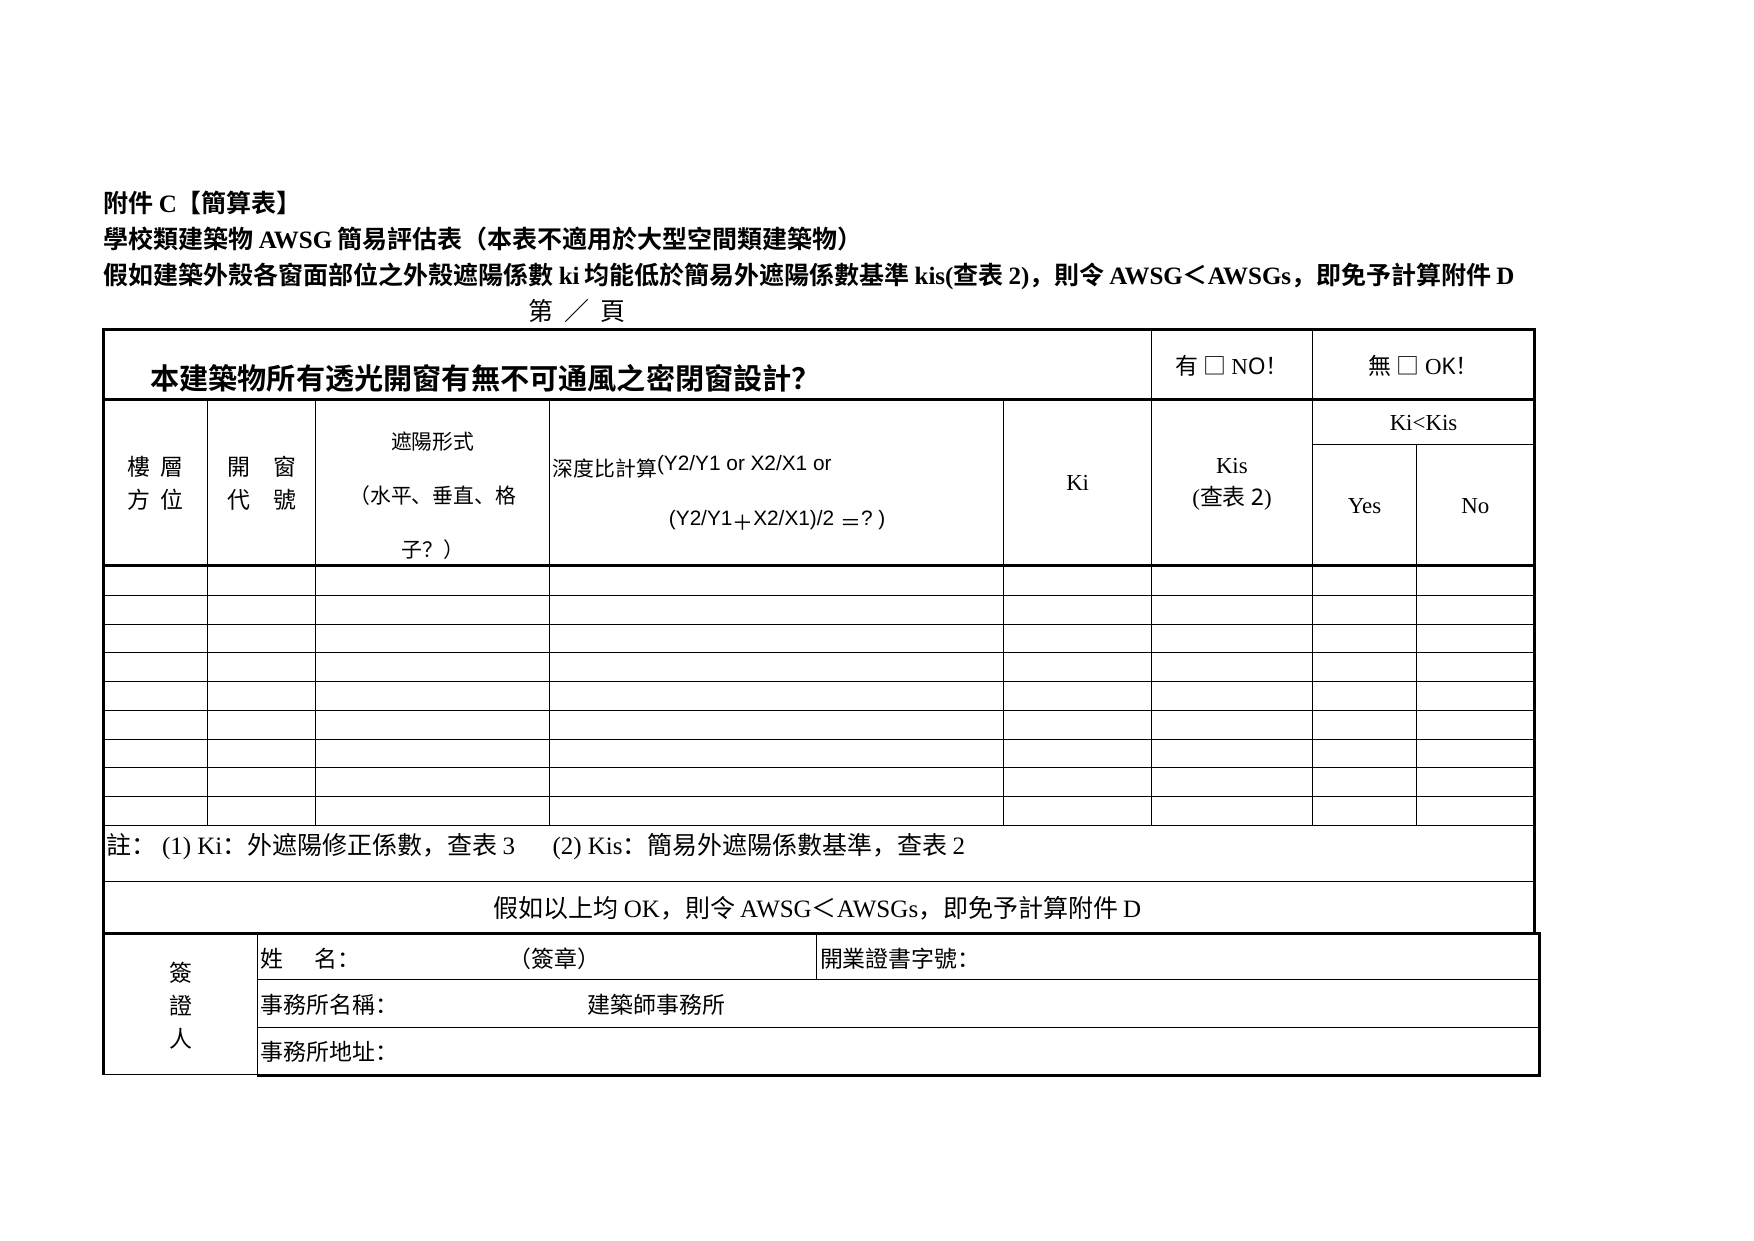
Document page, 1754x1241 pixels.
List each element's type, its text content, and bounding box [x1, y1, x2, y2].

table_header 有 □ NO！ [1152, 331, 1312, 398]
table_cell [316, 567, 549, 595]
table_cell [316, 711, 549, 738]
table_cell [1417, 682, 1533, 710]
table_cell [316, 596, 549, 623]
table_cell [316, 797, 549, 825]
table_cell [208, 797, 315, 825]
table_cell [1313, 625, 1416, 652]
table_cell [1004, 682, 1151, 710]
table_cell [1152, 625, 1312, 652]
table_cell [1004, 768, 1151, 796]
table_cell [1417, 768, 1533, 796]
table_cell [1313, 567, 1416, 595]
table_cell 深度比計算(Y2/Y1 or X2/X1 or (Y2/Y1＋X2/X1)/2 ＝? ) [550, 401, 1003, 564]
table_cell [550, 711, 1003, 738]
table_cell [1004, 625, 1151, 652]
table_cell [105, 653, 207, 681]
table_cell [316, 740, 549, 767]
table_cell 樓 層 方 位 [105, 401, 207, 564]
table_cell [1313, 711, 1416, 738]
table_cell [1313, 797, 1416, 825]
text 附件C【簡算表】 [103, 183, 1680, 219]
table_cell [1417, 653, 1533, 681]
table_cell [208, 768, 315, 796]
table_cell [1417, 596, 1533, 623]
text 假如建築外殼各窗面部位之外殼遮陽係數ki均能低於簡易外遮陽係數基準kis(查表2)，則令AWSG＜AWSGs，即免予計算附件D [103, 256, 1680, 292]
table_cell [1004, 797, 1151, 825]
table_cell [1152, 797, 1312, 825]
table_cell [1417, 567, 1533, 595]
table_cell [550, 768, 1003, 796]
table_cell 事務所地址： [258, 1028, 1538, 1074]
table_cell [550, 625, 1003, 652]
table_cell Ki [1004, 401, 1151, 564]
table_cell [105, 596, 207, 623]
table_cell [1152, 768, 1312, 796]
table_cell [550, 596, 1003, 623]
table_cell [316, 653, 549, 681]
table_cell Kis (查表2) [1152, 401, 1312, 564]
table_cell [1417, 625, 1533, 652]
table_cell [208, 625, 315, 652]
table_cell [1152, 567, 1312, 595]
table_cell Yes [1313, 445, 1416, 564]
table_cell [1417, 797, 1533, 825]
table_cell [208, 596, 315, 623]
table_cell [1152, 596, 1312, 623]
table_cell [1152, 653, 1312, 681]
table_cell Ki<Kis [1313, 401, 1533, 444]
table_cell [1313, 740, 1416, 767]
table_cell [105, 625, 207, 652]
table_cell [1417, 711, 1533, 738]
table_cell [208, 682, 315, 710]
table_cell [550, 653, 1003, 681]
table_cell [105, 711, 207, 738]
table_cell 註： (1) Ki：外遮陽修正係數，查表3 (2) Kis：簡易外遮陽係數基準，查表2 [105, 826, 1533, 881]
table_cell [1004, 596, 1151, 623]
table_cell [1152, 682, 1312, 710]
table_cell 姓 名： （簽章） [258, 935, 816, 979]
table_cell [1004, 653, 1151, 681]
table_cell [1313, 682, 1416, 710]
text 第 ／ 頁 [103, 292, 1680, 328]
table_cell [1152, 740, 1312, 767]
table_cell [208, 711, 315, 738]
table_cell [1417, 740, 1533, 767]
text 學校類建築物AWSG簡易評估表（本表不適用於大型空間類建築物） [103, 219, 1680, 256]
table_cell [316, 768, 549, 796]
table_cell [550, 740, 1003, 767]
table_cell 假如以上均OK，則令AWSG＜AWSGs，即免予計算附件D [105, 882, 1533, 932]
table_cell [208, 653, 315, 681]
table_cell 開 窗 代 號 [208, 401, 315, 564]
table_cell [316, 682, 549, 710]
table_cell 簽 證 人 [105, 935, 257, 1074]
table_cell [1313, 653, 1416, 681]
table_cell [1004, 567, 1151, 595]
table_cell 遮陽形式 （水平、垂直、格子？） [316, 401, 549, 564]
table_header 無 □ OK！ [1313, 331, 1533, 398]
table_cell 開業證書字號： [817, 935, 1538, 979]
table_cell [105, 567, 207, 595]
table_cell [1004, 740, 1151, 767]
table_cell [1152, 711, 1312, 738]
table_cell [105, 682, 207, 710]
table_header 本建築物所有透光開窗有無不可通風之密閉窗設計？ [105, 331, 1151, 398]
table_cell [105, 797, 207, 825]
table_cell [550, 797, 1003, 825]
table_cell [316, 625, 549, 652]
table_cell [208, 740, 315, 767]
table_cell [105, 768, 207, 796]
table_cell [208, 567, 315, 595]
table_cell [1313, 596, 1416, 623]
table_cell [550, 567, 1003, 595]
table_cell No [1417, 445, 1533, 564]
table_cell [1004, 711, 1151, 738]
table_cell 事務所名稱： 建築師事務所 [258, 980, 1538, 1027]
table_cell [105, 740, 207, 767]
table_cell [1313, 768, 1416, 796]
table_cell [550, 682, 1003, 710]
